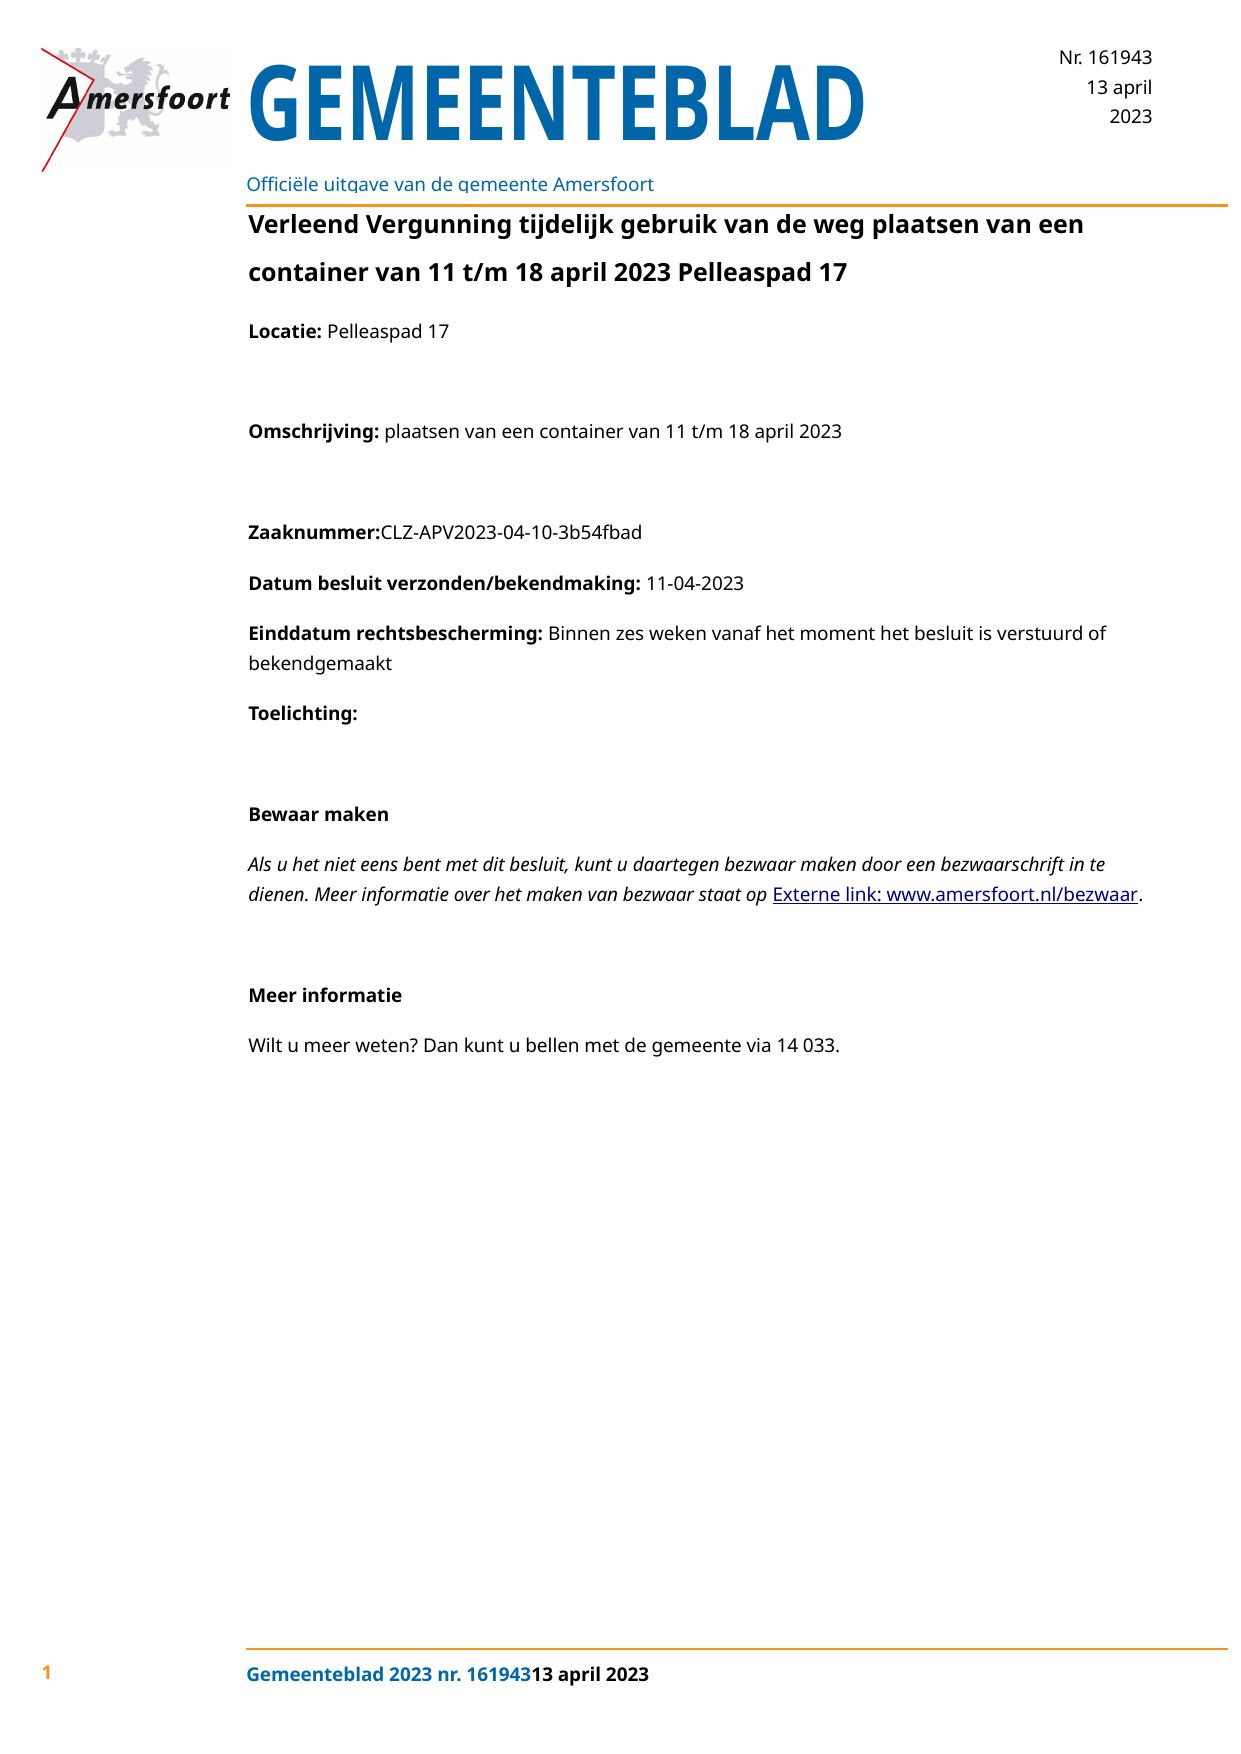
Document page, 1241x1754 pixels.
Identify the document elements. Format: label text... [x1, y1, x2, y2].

text Verleend Vergunning tijdelijk gebruik van de weg plaatsen van een container van 11 t/m 18 april 2023 Pelleaspad 17 [248, 207, 1152, 288]
text Datum besluit verzonden/bekendmaking: 11-04-2023 [248, 570, 1152, 596]
text Omschrijving: plaatsen van een container van 11 t/m 18 april 2023 [248, 419, 1152, 444]
text Toelichting: [248, 700, 1152, 726]
text Wilt u meer weten? Dan kunt u bellen met de gemeente via 14 033. [248, 1032, 1152, 1058]
text Einddatum rechtsbescherming: Binnen zes weken vanaf het moment het besluit is verstuurd of bekendgemaakt [248, 620, 1152, 676]
text Meer informatie [248, 982, 1152, 1008]
text Zaaknummer:CLZ-APV2023-04-10-3b54fbad [248, 519, 1152, 545]
picture [41, 47, 231, 172]
text Locatie: Pelleaspad 17 [248, 318, 1152, 344]
text Bewaar maken [248, 801, 1152, 827]
text Als u het niet eens bent met dit besluit, kunt u daartegen bezwaar maken door een bezwaarschrift in te dienen. Meer informatie over het maken van bezwaar staat op Externe link: www.amersfoort.nl/bezwaar. [248, 852, 1152, 907]
